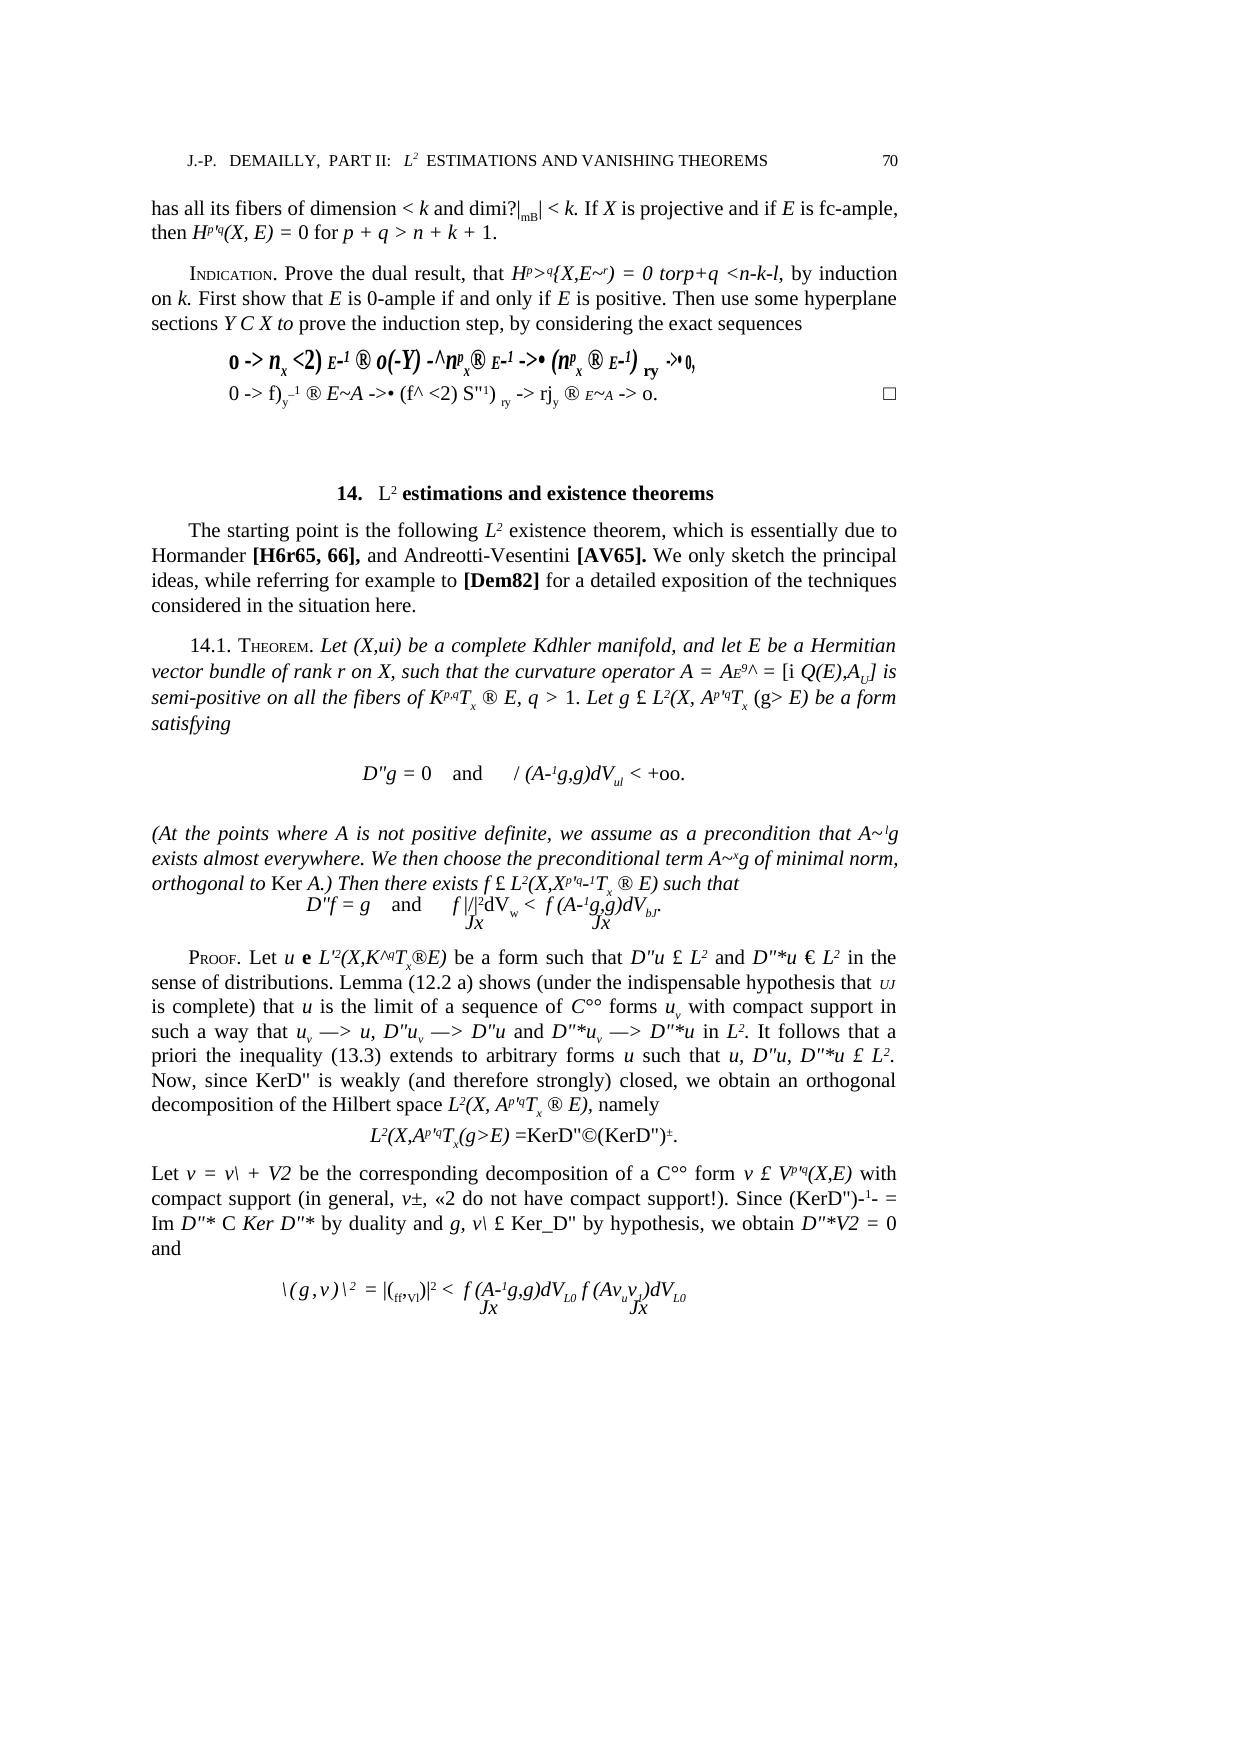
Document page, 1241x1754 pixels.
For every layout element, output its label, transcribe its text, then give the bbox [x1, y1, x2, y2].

text J.-P. DEMAILLY, PART II: L2 ESTIMATIONS AND VANISHING THEOREMS 70 [187, 150, 901, 169]
text Proof. Let u e L'2(X,K^qTx®E) be a form such that D"u £ L2 and D"*u € L2 in the sense of distributions. Lemma (12.2 a) shows (under the indispensable hypothesis that uj is complete) that u is the limit of a sequence of C°° forms uv with compact support in such a way that uv —> u, D"uv —> D"u and D"*uv —> D"*u in L2. It follows that a priori the inequality (13.3) extends to arbitrary forms u such that u, D"u, D"*u £ L2. Now, since KerD" is weakly (and therefore strongly) closed, we obtain an orthogonal decomposition of the Hilbert space L2(X, Ap'qTx ® E), namely [151, 945, 897, 1116]
text has all its fibers of dimension < k and dimi?|mB| < k. If X is projective and if E is fc-ample, then Hp'q(X, E) = 0 for p + q > n + k + 1. [151, 196, 901, 244]
text 14.1. Theorem. Let (X,ui) be a complete Kdhler manifold, and let E be a Hermitian vector bundle of rank r on X, such that the curvature operator A = Ae9^ = [i Q(E),AU] is semi-positive on all the fibers of Kp,qTx ® E, q > 1. Let g £ L2(X, Ap'qTx (g> E) be a form satisfying [151, 632, 898, 736]
text D"f = g and f |/|2dVw < f (A-1g,g)dVbJ. Jx Jx [306, 896, 787, 933]
text \(g,v)\2 = |(ff,Vl)|2 < f (A-1g,g)dVL0 f (Avuv1)dVL0 Jx Jx [281, 1282, 787, 1318]
text D"g = 0 and / (A-1g,g)dVul < +oo. [151, 761, 897, 789]
text Let v = v\ + V2 be the corresponding decomposition of a C°° form v £ Vp'q(X,E) with compact support (in general, v±, «2 do not have compact support!). Since (KerD")-1- = Im D"* C Ker D"* by duality and g, v\ £ Ker_D" by hypothesis, we obtain D"*V2 = 0 and [151, 1160, 897, 1260]
text Indication. Prove the dual result, that Hp>q{X,E~r) = 0 torp+q <n-k-l, by induction on k. First show that E is 0-ample if and only if E is positive. Then use some hyperplane sections Y C X to prove the induction step, by considering the exact sequences [151, 261, 897, 336]
text The starting point is the following L2 existence theorem, which is essentially due to Hormander [H6r65, 66], and Andreotti-Vesentini [AV65]. We only sketch the principal ideas, while referring for example to [Dem82] for a detailed exposition of the techniques considered in the situation here. [151, 517, 897, 617]
text 0 -> f)y_1 ® E~A ->• (f^ <2) S"1) ry -> rjy ® e~a -> o. □ [228, 381, 901, 409]
text o -> nx <2) e-1 ® o(-Y) -^npx® e-1 ->• (npx ® e-1) ry ->• o, [228, 342, 901, 380]
text (At the points where A is not positive definite, we assume as a precondition that A~lg exists almost everywhere. We then choose the preconditional term A~xg of minimal norm, orthogonal to Ker A.) Then there exists f £ L2(X,Xp'q-1Tx ® E) such that [152, 820, 901, 895]
text L2(X,Ap'qTx(g>E) =KerD"©(KerD")±. [151, 1123, 897, 1151]
text 14. L2 estimations and existence theorems [151, 481, 899, 505]
